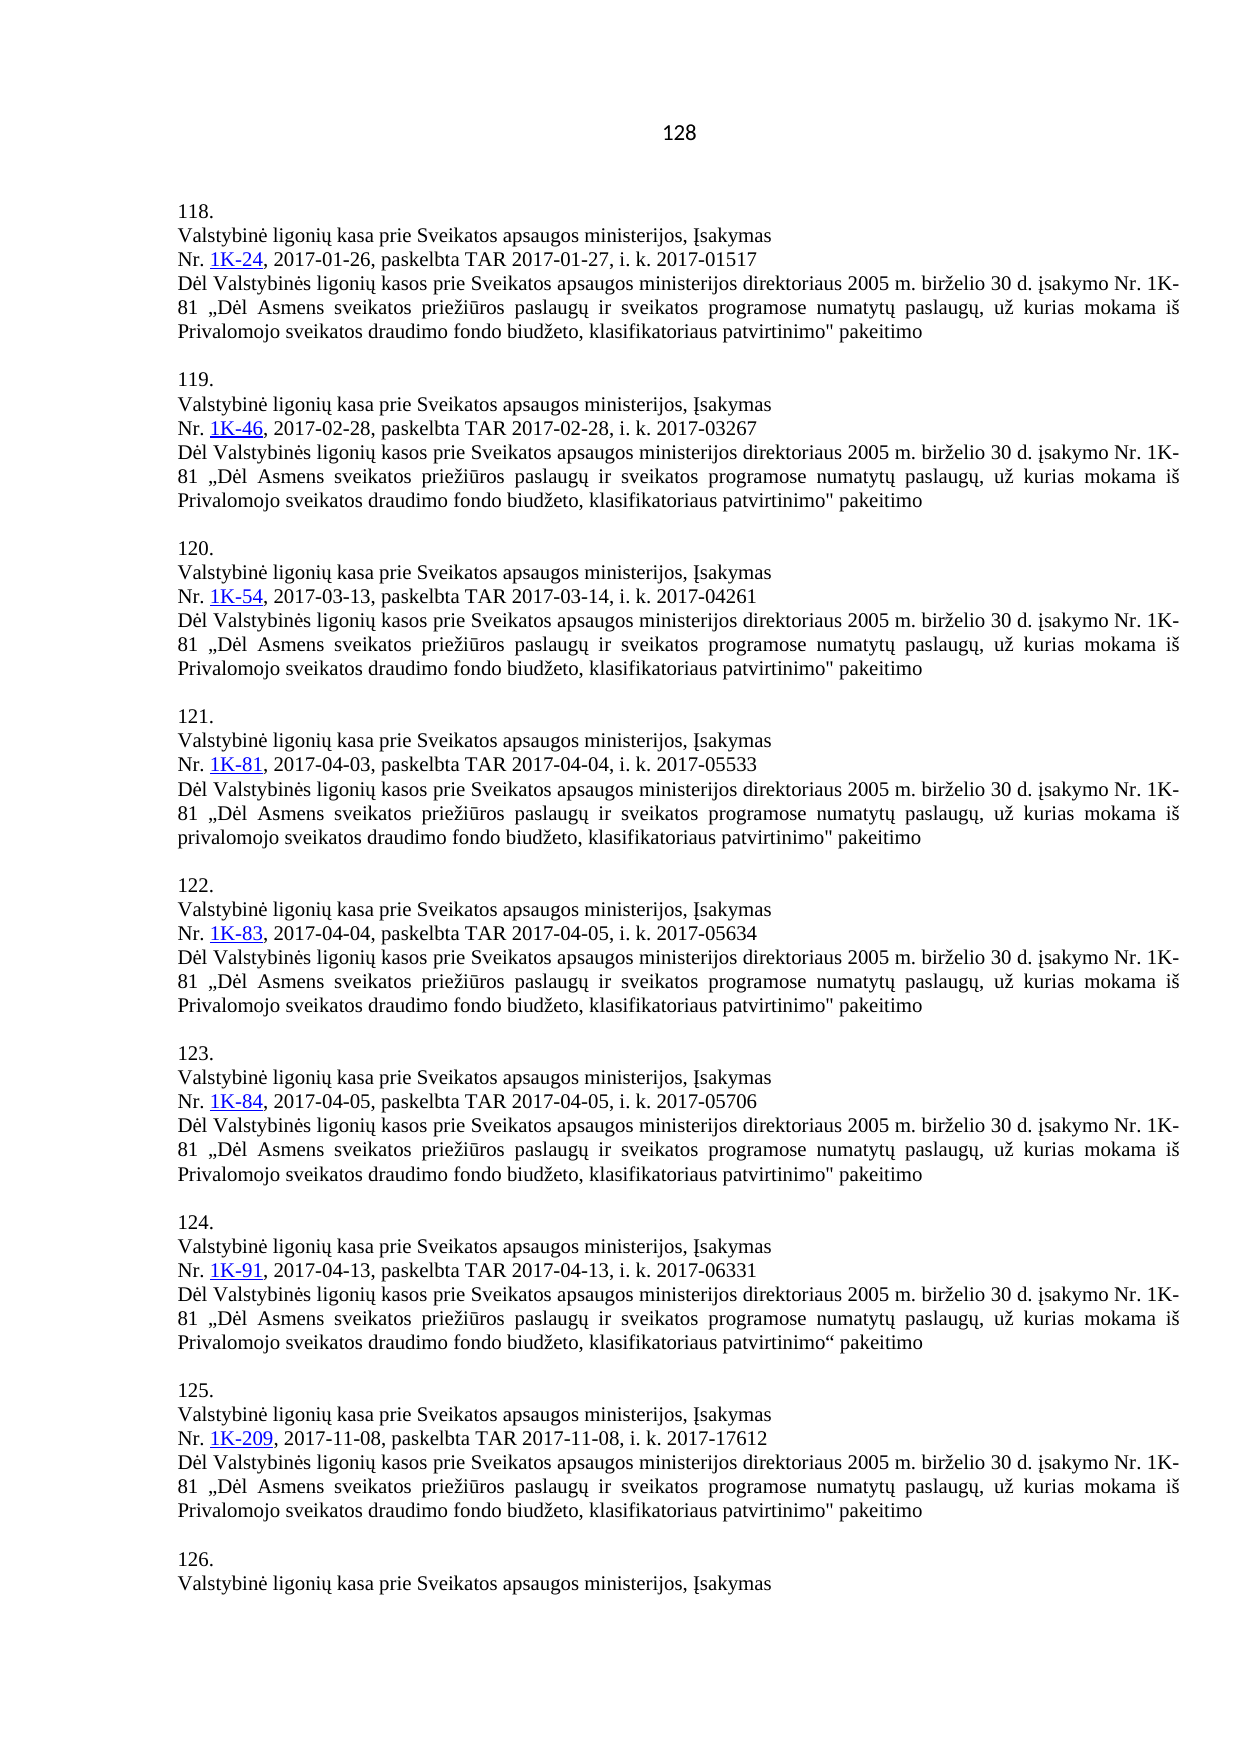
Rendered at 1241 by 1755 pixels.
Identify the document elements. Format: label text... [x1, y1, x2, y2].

text 120. [177, 536, 1181, 560]
text Nr. 1K-83, 2017-04-04, paskelbta TAR 2017-04-05, i. k. 2017-05634 [177, 921, 1181, 945]
text Valstybinė ligonių kasa prie Sveikatos apsaugos ministerijos, Įsakymas [177, 1571, 1181, 1594]
text Dėl Valstybinės ligonių kasos prie Sveikatos apsaugos ministerijos direktoriaus 2005 m. birželio 30 d. įsakymo Nr. 1K-81 „Dėl Asmens sveikatos priežiūros paslaugų ir sveikatos programose numatytų paslaugų, už kurias mokama iš Privalomojo sveikatos draudimo fondo biudžeto, klasifikatoriaus patvirtinimo" pakeitimo [177, 1450, 1181, 1522]
text 119. [177, 367, 1181, 391]
text Dėl Valstybinės ligonių kasos prie Sveikatos apsaugos ministerijos direktoriaus 2005 m. birželio 30 d. įsakymo Nr. 1K-81 „Dėl Asmens sveikatos priežiūros paslaugų ir sveikatos programose numatytų paslaugų, už kurias mokama iš Privalomojo sveikatos draudimo fondo biudžeto, klasifikatoriaus patvirtinimo" pakeitimo [177, 271, 1181, 343]
text Nr. 1K-84, 2017-04-05, paskelbta TAR 2017-04-05, i. k. 2017-05706 [177, 1089, 1181, 1113]
text Nr. 1K-209, 2017-11-08, paskelbta TAR 2017-11-08, i. k. 2017-17612 [177, 1426, 1181, 1450]
text 125. [177, 1378, 1181, 1402]
text Dėl Valstybinės ligonių kasos prie Sveikatos apsaugos ministerijos direktoriaus 2005 m. birželio 30 d. įsakymo Nr. 1K-81 „Dėl Asmens sveikatos priežiūros paslaugų ir sveikatos programose numatytų paslaugų, už kurias mokama iš Privalomojo sveikatos draudimo fondo biudžeto, klasifikatoriaus patvirtinimo" pakeitimo [177, 439, 1181, 512]
text Dėl Valstybinės ligonių kasos prie Sveikatos apsaugos ministerijos direktoriaus 2005 m. birželio 30 d. įsakymo Nr. 1K-81 „Dėl Asmens sveikatos priežiūros paslaugų ir sveikatos programose numatytų paslaugų, už kurias mokama iš privalomojo sveikatos draudimo fondo biudžeto, klasifikatoriaus patvirtinimo" pakeitimo [177, 776, 1181, 849]
text Dėl Valstybinės ligonių kasos prie Sveikatos apsaugos ministerijos direktoriaus 2005 m. birželio 30 d. įsakymo Nr. 1K-81 „Dėl Asmens sveikatos priežiūros paslaugų ir sveikatos programose numatytų paslaugų, už kurias mokama iš Privalomojo sveikatos draudimo fondo biudžeto, klasifikatoriaus patvirtinimo" pakeitimo [177, 608, 1181, 680]
text Valstybinė ligonių kasa prie Sveikatos apsaugos ministerijos, Įsakymas [177, 223, 1181, 247]
text 121. [177, 704, 1181, 728]
text Nr. 1K-24, 2017-01-26, paskelbta TAR 2017-01-27, i. k. 2017-01517 [177, 247, 1181, 271]
text 122. [177, 873, 1181, 897]
text Nr. 1K-46, 2017-02-28, paskelbta TAR 2017-02-28, i. k. 2017-03267 [177, 416, 1181, 439]
text Nr. 1K-91, 2017-04-13, paskelbta TAR 2017-04-13, i. k. 2017-06331 [177, 1258, 1181, 1282]
text Dėl Valstybinės ligonių kasos prie Sveikatos apsaugos ministerijos direktoriaus 2005 m. birželio 30 d. įsakymo Nr. 1K-81 „Dėl Asmens sveikatos priežiūros paslaugų ir sveikatos programose numatytų paslaugų, už kurias mokama iš Privalomojo sveikatos draudimo fondo biudžeto, klasifikatoriaus patvirtinimo“ pakeitimo [177, 1282, 1181, 1354]
text Nr. 1K-81, 2017-04-03, paskelbta TAR 2017-04-04, i. k. 2017-05533 [177, 752, 1181, 776]
text 124. [177, 1209, 1181, 1234]
text Valstybinė ligonių kasa prie Sveikatos apsaugos ministerijos, Įsakymas [177, 560, 1181, 584]
text Valstybinė ligonių kasa prie Sveikatos apsaugos ministerijos, Įsakymas [177, 391, 1181, 416]
text 123. [177, 1041, 1181, 1065]
text Nr. 1K-54, 2017-03-13, paskelbta TAR 2017-03-14, i. k. 2017-04261 [177, 584, 1181, 608]
text 126. [177, 1546, 1181, 1571]
text Dėl Valstybinės ligonių kasos prie Sveikatos apsaugos ministerijos direktoriaus 2005 m. birželio 30 d. įsakymo Nr. 1K-81 „Dėl Asmens sveikatos priežiūros paslaugų ir sveikatos programose numatytų paslaugų, už kurias mokama iš Privalomojo sveikatos draudimo fondo biudžeto, klasifikatoriaus patvirtinimo" pakeitimo [177, 1113, 1181, 1186]
text Valstybinė ligonių kasa prie Sveikatos apsaugos ministerijos, Įsakymas [177, 897, 1181, 921]
text Valstybinė ligonių kasa prie Sveikatos apsaugos ministerijos, Įsakymas [177, 1402, 1181, 1426]
text 118. [177, 199, 1181, 223]
text Valstybinė ligonių kasa prie Sveikatos apsaugos ministerijos, Įsakymas [177, 1065, 1181, 1089]
text Valstybinė ligonių kasa prie Sveikatos apsaugos ministerijos, Įsakymas [177, 1234, 1181, 1258]
text Valstybinė ligonių kasa prie Sveikatos apsaugos ministerijos, Įsakymas [177, 728, 1181, 752]
text Dėl Valstybinės ligonių kasos prie Sveikatos apsaugos ministerijos direktoriaus 2005 m. birželio 30 d. įsakymo Nr. 1K-81 „Dėl Asmens sveikatos priežiūros paslaugų ir sveikatos programose numatytų paslaugų, už kurias mokama iš Privalomojo sveikatos draudimo fondo biudžeto, klasifikatoriaus patvirtinimo" pakeitimo [177, 945, 1181, 1017]
